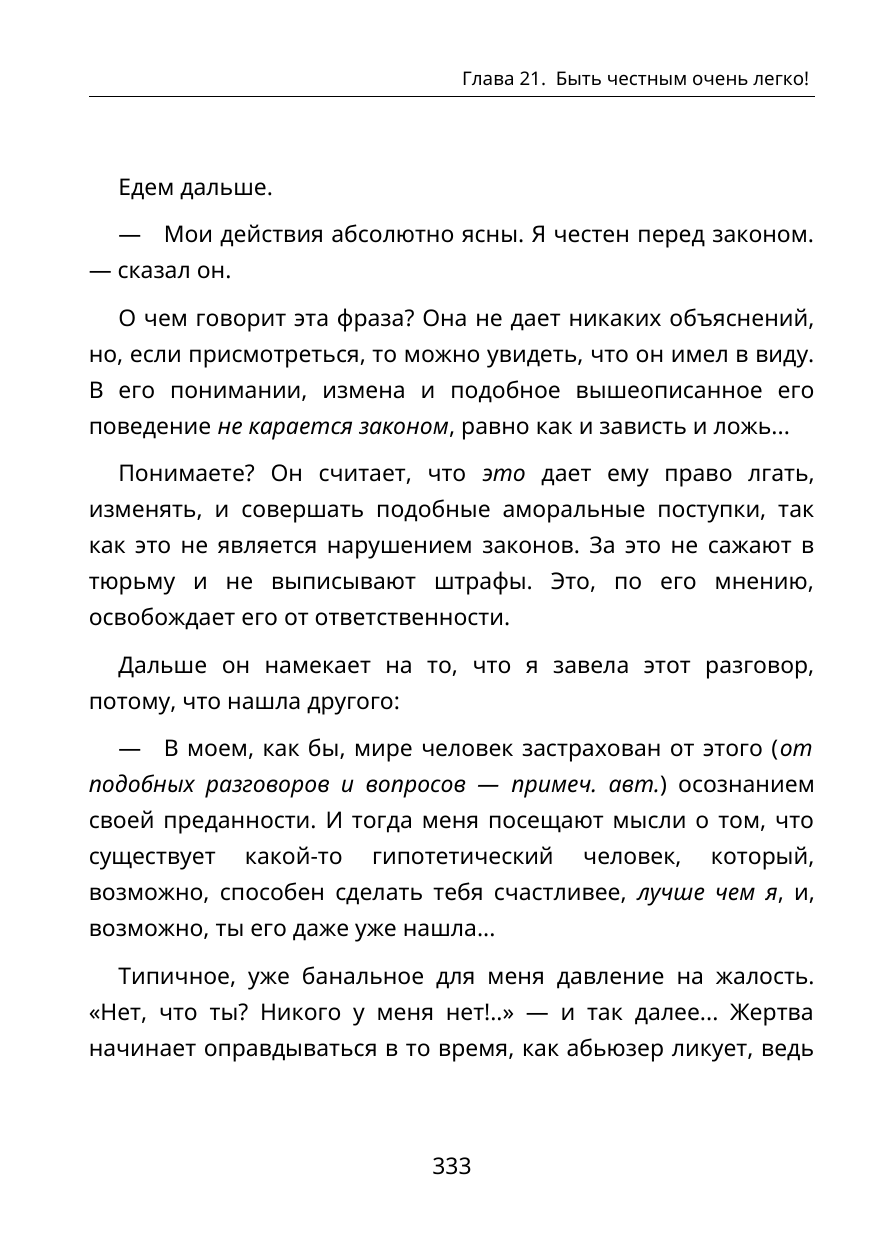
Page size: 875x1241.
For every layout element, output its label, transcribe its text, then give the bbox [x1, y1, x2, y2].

list Мои действия абсолютно ясны. Я честен перед законом. — сказал он. [88, 218, 815, 285]
text Понимаете? Он считает, что это дает ему право лгать, изменять, и совершать подобные аморальные поступки, так как это не является нарушением законов. За это не сажают в тюрьму и не выписывают штрафы. Это, по его мнению, освобождает его от ответственности. [88, 457, 815, 632]
list В моем, как бы, мире человек застрахован от этого (от подобных разговоров и вопросов — примеч. авт.) осознанием своей преданности. И тогда меня посещают мысли о том, что существует какой-то гипотетический человек, который, возможно, способен сделать тебя счастливее, лучше чем я, и, возможно, ты его даже уже нашла... [88, 732, 815, 943]
text Едем дальше. [88, 170, 815, 202]
text Дальше он намекает на то, что я завела этот разговор, потому, что нашла другого: [88, 649, 815, 716]
text Типичное, уже банальное для меня давление на жалость. «Нет, что ты? Никого у меня нет!..» — и так далее... Жертва начинает оправдываться в то время, как абьюзер ликует, ведь [88, 960, 815, 1063]
text О чем говорит эта фраза? Она не дает никаких объяснений, но, если присмотреться, то можно увидеть, что он имел в виду. В его понимании, измена и подобное вышеописанное его поведение не карается законом, равно как и зависть и ложь... [88, 302, 815, 441]
